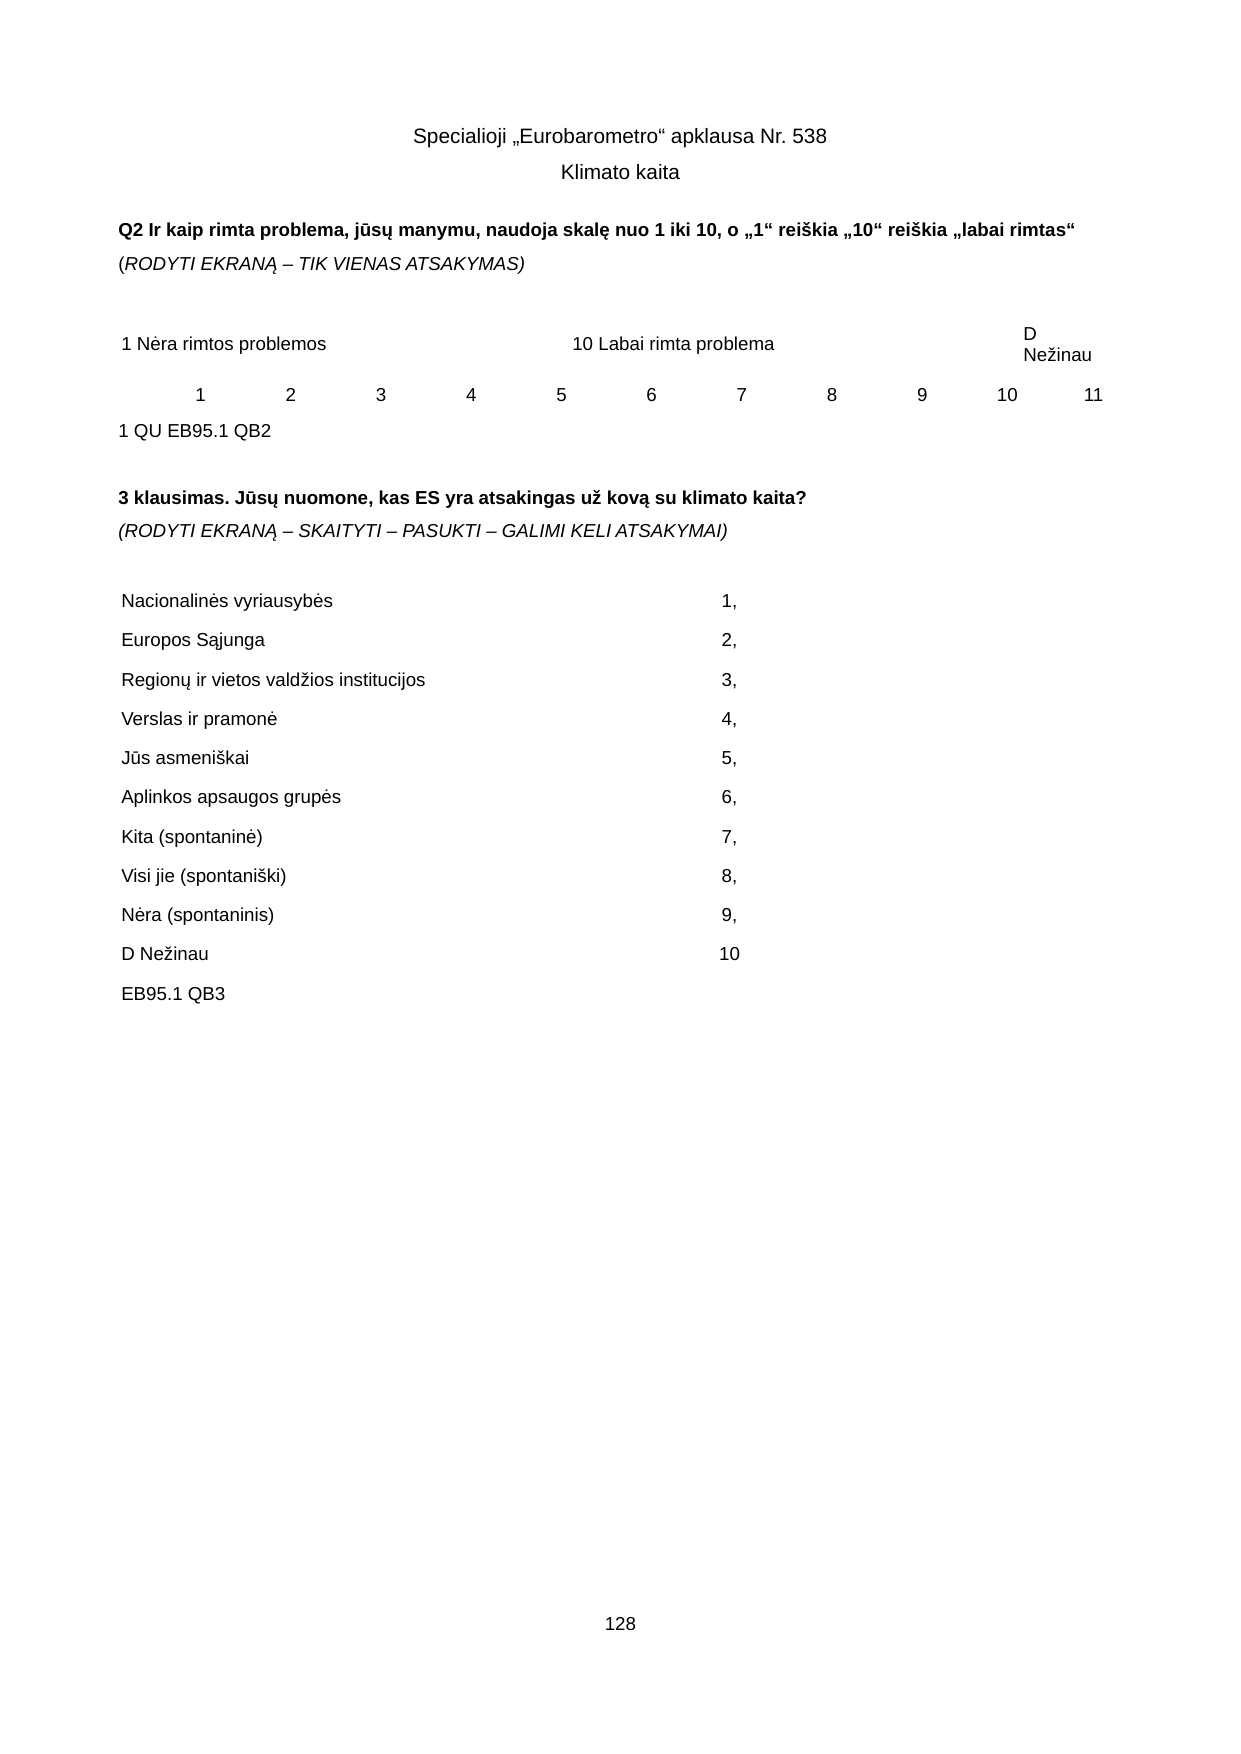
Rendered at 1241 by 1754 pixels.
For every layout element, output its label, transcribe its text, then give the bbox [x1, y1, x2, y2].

table_header 1, [660, 581, 798, 620]
table_cell 9 [840, 375, 930, 414]
table_cell 5, [660, 738, 798, 777]
table_cell 7 [659, 375, 749, 414]
table_cell Regionų ir vietos valdžios institucijos [118, 660, 660, 699]
table_cell [660, 974, 798, 1013]
table_cell 2 [208, 375, 298, 414]
table_cell 3, [660, 660, 798, 699]
table_cell 10 [930, 375, 1020, 414]
table_header [479, 314, 569, 374]
table_cell Verslas ir pramonė [118, 699, 660, 738]
table_cell Jūs asmeniškai [118, 738, 660, 777]
table_header 10 Labai rimta problema [569, 314, 1020, 374]
table_cell Nėra (spontaninis) [118, 895, 660, 934]
table_header D Nežinau [1020, 314, 1106, 374]
table_cell EB95.1 QB3 [118, 974, 660, 1013]
table_header 1 Nėra rimtos problemos [118, 314, 479, 374]
text (RODYTI EKRANĄ – SKAITYTI – PASUKTI – GALIMI KELI ATSAKYMAI) [118, 520, 1122, 542]
table_cell 7, [660, 817, 798, 856]
table_cell 9, [660, 895, 798, 934]
table_cell 6 [569, 375, 659, 414]
table_cell 6, [660, 777, 798, 817]
text Q2 Ir kaip rimta problema, jūsų manymu, naudoja skalę nuo 1 iki 10, o „1“ reiškia „10“ reiškia „labai rimtas“ [118, 219, 1122, 241]
table_cell 11 [1020, 375, 1106, 414]
text (RODYTI EKRANĄ – TIK VIENAS ATSAKYMAS) [118, 253, 1122, 274]
table_cell 2, [660, 620, 798, 659]
table_cell 1 [118, 375, 208, 414]
table_cell 8, [660, 856, 798, 895]
text 3 klausimas. Jūsų nuomone, kas ES yra atsakingas už kovą su klimato kaita? [118, 487, 1122, 508]
table_cell Kita (spontaninė) [118, 817, 660, 856]
table_header Nacionalinės vyriausybės [118, 581, 660, 620]
table_cell Europos Sąjunga [118, 620, 660, 659]
table_cell Aplinkos apsaugos grupės [118, 777, 660, 817]
table_cell 3 [299, 375, 389, 414]
text 1 QU EB95.1 QB2 [118, 420, 1122, 441]
table_cell 10 [660, 934, 798, 974]
table_cell D Nežinau [118, 934, 660, 974]
table_cell 4, [660, 699, 798, 738]
table_cell 8 [750, 375, 840, 414]
table_cell 4 [389, 375, 479, 414]
table_cell 5 [479, 375, 569, 414]
table_cell Visi jie (spontaniški) [118, 856, 660, 895]
